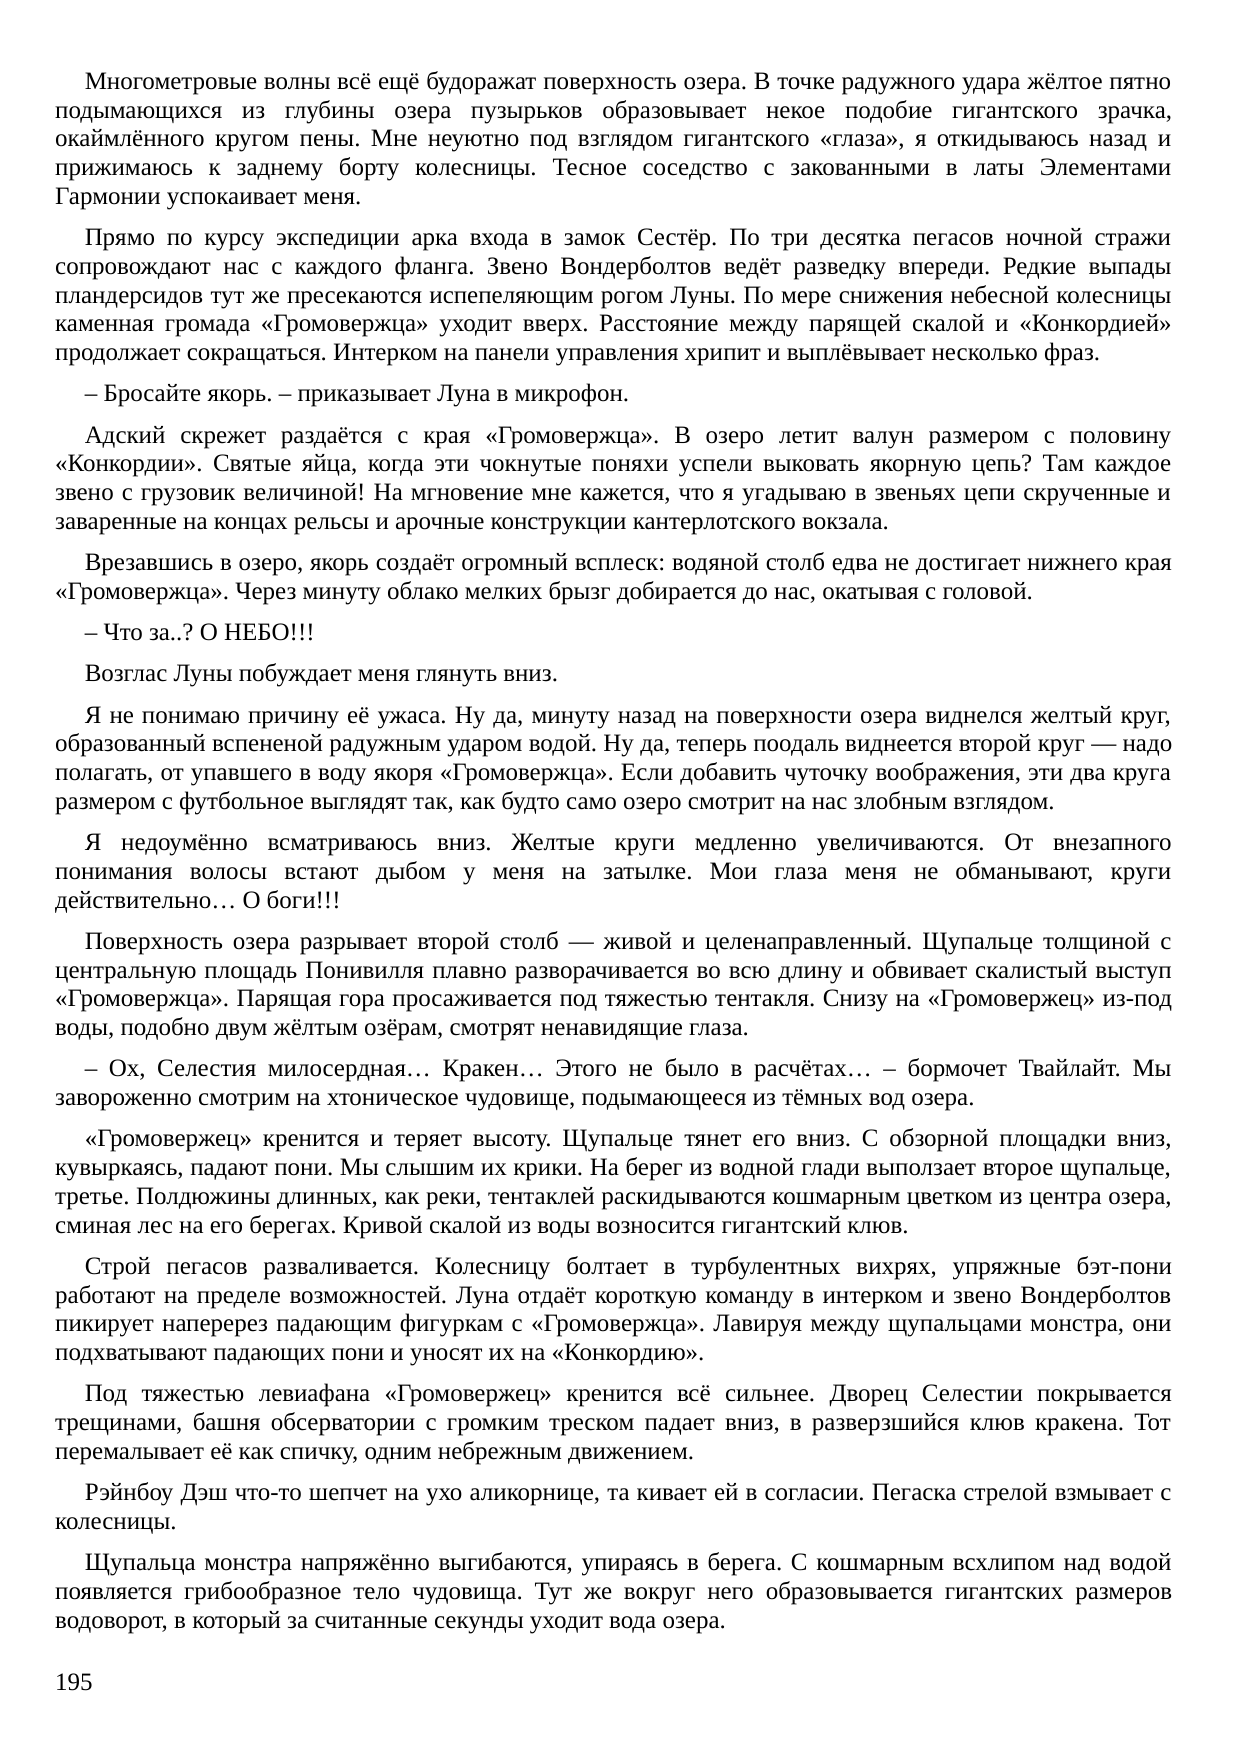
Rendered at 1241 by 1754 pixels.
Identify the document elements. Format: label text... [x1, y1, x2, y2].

text Я не понимаю причину её ужаса. Ну да, минуту назад на поверхности озера виднелся желтый круг, образованный вспененой радужным ударом водой. Ну да, теперь поодаль виднеется второй круг — надо полагать, от упавшего в воду якоря «Громовержца». Если добавить чуточку воображения, эти два круга размером с футбольное выглядят так, как будто само озеро смотрит на нас злобным взглядом. [55, 700, 1173, 815]
text – Ох, Селестия милосердная… Кракен… Этого не было в расчётах… – бормочет Твайлайт. Мы завороженно смотрим на хтоническое чудовище, подымающееся из тёмных вод озера. [55, 1053, 1173, 1111]
text Адский скрежет раздаётся с края «Громовержца». В озеро летит валун размером с половину «Конкордии». Святые яйца, когда эти чокнутые поняхи успели выковать якорную цепь? Там каждое звено с грузовик величиной! На мгновение мне кажется, что я угадываю в звеньях цепи скрученные и заваренные на концах рельсы и арочные конструкции кантерлотского вокзала. [55, 420, 1173, 535]
text – Что за..? О НЕБО!!! [55, 617, 1173, 646]
text Прямо по курсу экспедиции арка входа в замок Сестёр. По три десятка пегасов ночной стражи сопровождают нас с каждого фланга. Звено Вондерболтов ведёт разведку впереди. Редкие выпады пландерсидов тут же пресекаются испепеляющим рогом Луны. По мере снижения небесной колесницы каменная громада «Громовержца» уходит вверх. Расстояние между парящей скалой и «Конкордией» продолжает сокращаться. Интерком на панели управления хрипит и выплёвывает несколько фраз. [55, 222, 1173, 366]
text Многометровые волны всё ещё будоражат поверхность озера. В точке радужного удара жёлтое пятно подымающихся из глубины озера пузырьков образовывает некое подобие гигантского зрачка, окаймлённого кругом пены. Мне неуютно под взглядом гигантского «глаза», я откидываюсь назад и прижимаюсь к заднему борту колесницы. Тесное соседство с закованными в латы Элементами Гармонии успокаивает меня. [55, 66, 1173, 210]
text Рэйнбоу Дэш что-то шепчет на ухо аликорнице, та кивает ей в согласии. Пегаска стрелой взмывает с колесницы. [55, 1477, 1173, 1535]
text – Бросайте якорь. – приказывает Луна в микрофон. [55, 378, 1173, 407]
text Возглас Луны побуждает меня глянуть вниз. [55, 658, 1173, 687]
text Врезавшись в озеро, якорь создаёт огромный всплеск: водяной столб едва не достигает нижнего края «Громовержца». Через минуту облако мелких брызг добирается до нас, окатывая с головой. [55, 547, 1173, 605]
text Строй пегасов разваливается. Колесницу болтает в турбулентных вихрях, упряжные бэт-пони работают на пределе возможностей. Луна отдаёт короткую команду в интерком и звено Вондерболтов пикирует наперерез падающим фигуркам с «Громовержца». Лавируя между щупальцами монстра, они подхватывают падающих пони и уносят их на «Конкордию». [55, 1251, 1173, 1366]
text Щупальца монстра напряжённо выгибаются, упираясь в берега. С кошмарным всхлипом над водой появляется грибообразное тело чудовища. Тут же вокруг него образовывается гигантских размеров водоворот, в который за считанные секунды уходит вода озера. [55, 1547, 1173, 1633]
text Под тяжестью левиафана «Громовержец» кренится всё сильнее. Дворец Селестии покрывается трещинами, башня обсерватории с громким треском падает вниз, в разверзшийся клюв кракена. Тот перемалывает её как спичку, одним небрежным движением. [55, 1378, 1173, 1465]
text Я недоумённо всматриваюсь вниз. Желтые круги медленно увеличиваются. От внезапного понимания волосы встают дыбом у меня на затылке. Мои глаза меня не обманывают, круги действительно… О боги!!! [55, 827, 1173, 913]
text Поверхность озера разрывает второй столб — живой и целенаправленный. Щупальце толщиной с центральную площадь Понивилля плавно разворачивается во всю длину и обвивает скалистый выступ «Громовержца». Парящая гора просаживается под тяжестью тентакля. Снизу на «Громовержец» из-под воды, подобно двум жёлтым озёрам, смотрят ненавидящие глаза. [55, 926, 1173, 1041]
text «Громовержец» кренится и теряет высоту. Щупальце тянет его вниз. С обзорной площадки вниз, кувыркаясь, падают пони. Мы слышим их крики. На берег из водной глади выползает второе щупальце, третье. Полдюжины длинных, как реки, тентаклей раскидываются кошмарным цветком из центра озера, сминая лес на его берегах. Кривой скалой из воды возносится гигантский клюв. [55, 1123, 1173, 1238]
